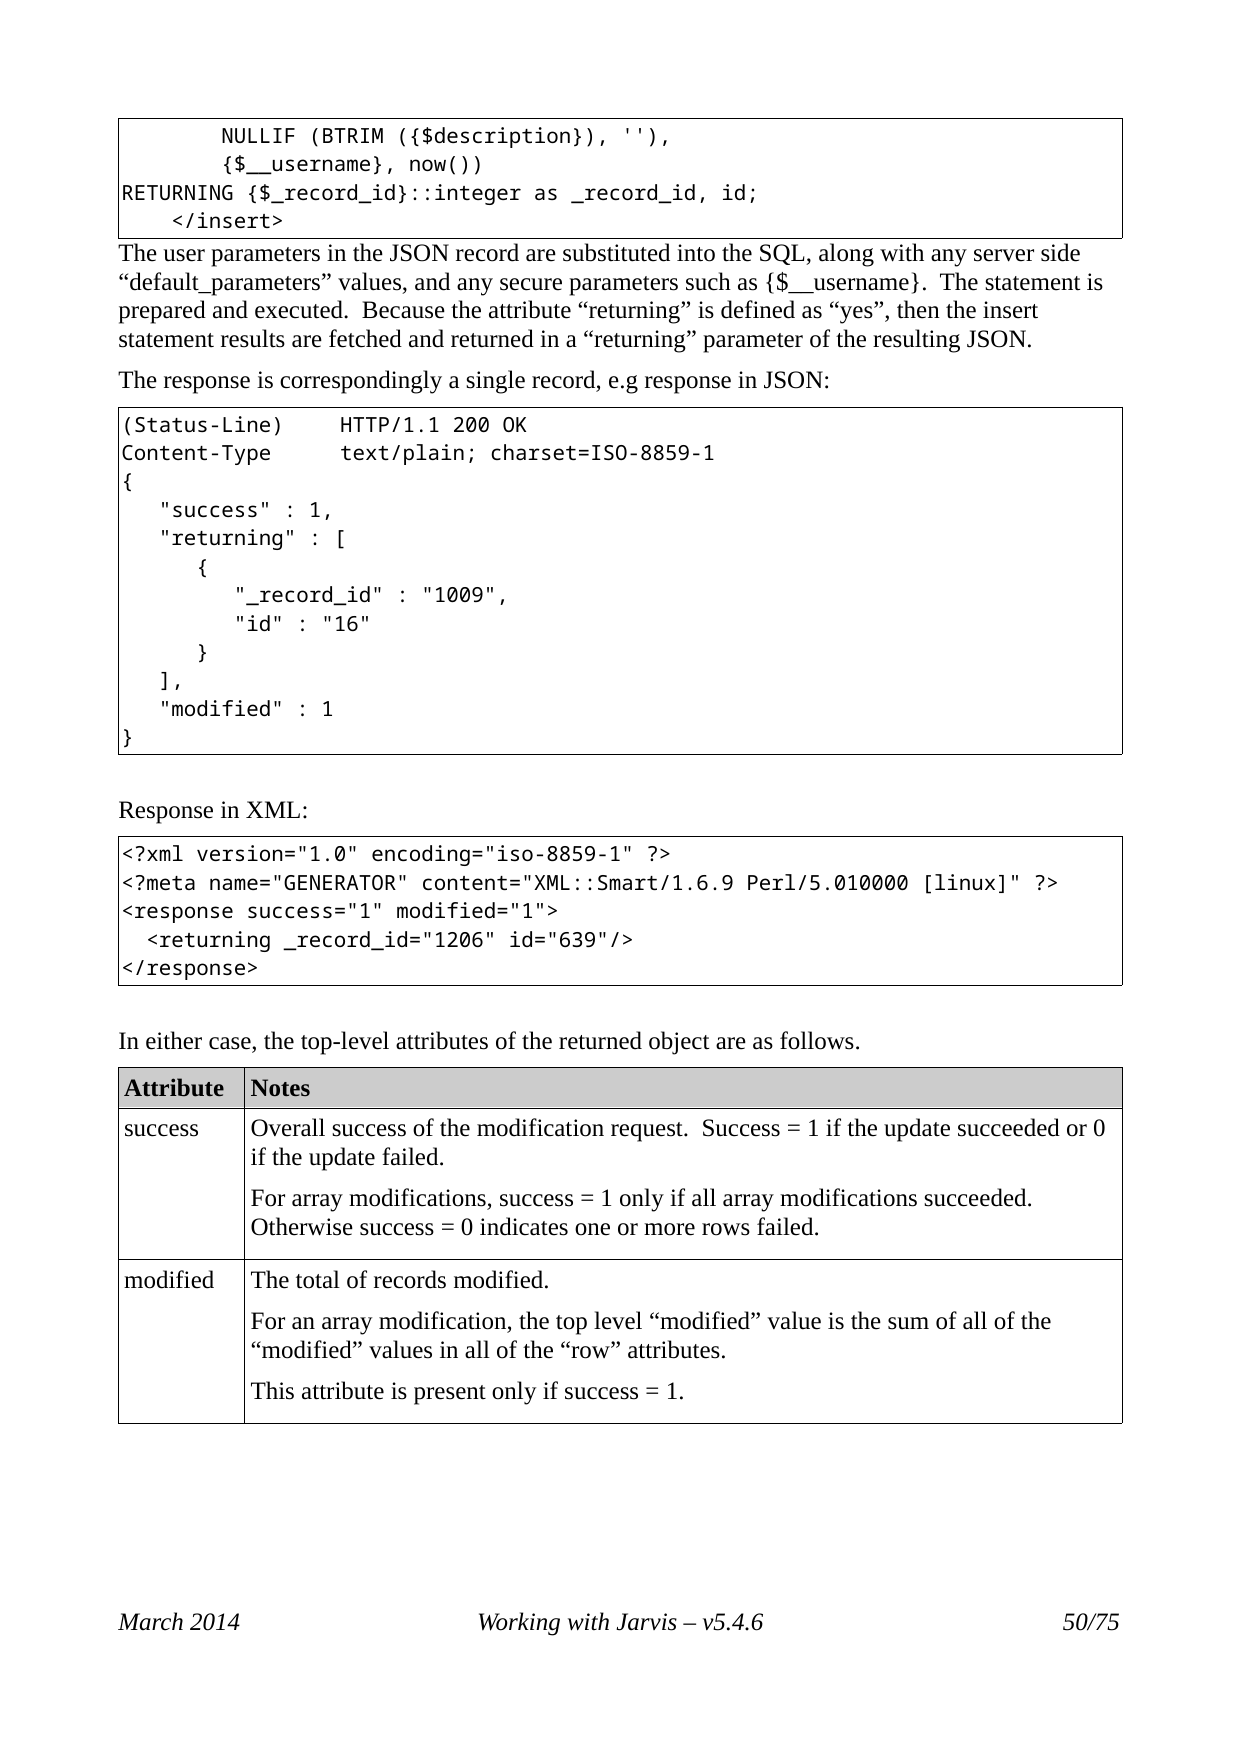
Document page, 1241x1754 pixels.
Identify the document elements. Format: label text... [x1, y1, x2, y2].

text "returning" : [ [119, 520, 1122, 549]
text { [119, 549, 1122, 577]
table_header Attribute [119, 1068, 244, 1107]
text "_record_id" : "1009", [119, 577, 1122, 606]
text In either case, the top-level attributes of the returned object are as follows. [118, 1026, 1122, 1055]
text ], [119, 663, 1122, 691]
table_cell modified [119, 1260, 244, 1423]
text <response success="1" modified="1"> [119, 893, 1122, 922]
text "modified" : 1 [119, 691, 1122, 719]
table_cell The total of records modified. For an array modification, the top level “modified” value is the sum of all of the “modified” values in all of the “row” attributes. This attribute is present only if success = 1. [245, 1260, 1122, 1423]
text Response in XML: [118, 795, 1122, 824]
text The user parameters in the JSON record are substituted into the SQL, along with any server side “default_parameters” values, and any secure parameters such as {$__username}. The statement is prepared and executed. Because the attribute “returning” is defined as “yes”, then the insert statement results are fetched and returned in a “returning” parameter of the resulting JSON. [118, 239, 1122, 353]
text Content-Type text/plain; charset=ISO-8859-1 [119, 435, 1122, 463]
text <returning _record_id="1206" id="639"/> [119, 922, 1122, 950]
text "success" : 1, [119, 492, 1122, 520]
text <?xml version="1.0" encoding="iso-8859-1" ?> [119, 837, 1122, 865]
text NULLIF (BTRIM ({$description}), ''), [119, 119, 1122, 147]
text "id" : "16" [119, 606, 1122, 634]
text } [119, 719, 1122, 754]
text <?meta name="GENERATOR" content="XML::Smart/1.6.9 Perl/5.010000 [linux]" ?> [119, 865, 1122, 893]
table_cell Overall success of the modification request. Success = 1 if the update succeeded or 0 if the update failed. For array modifications, success = 1 only if all array modifications succeeded. Otherwise success = 0 indicates one or more rows failed. [245, 1109, 1122, 1259]
text {$__username}, now()) [119, 147, 1122, 175]
text } [119, 634, 1122, 663]
text RETURNING {$_record_id}::integer as _record_id, id; [119, 175, 1122, 203]
text </response> [119, 950, 1122, 985]
text (Status-Line) HTTP/1.1 200 OK [119, 408, 1122, 435]
table_header Notes [245, 1068, 1122, 1107]
text </insert> [119, 203, 1122, 238]
text The response is correspondingly a single record, e.g response in JSON: [118, 365, 1122, 394]
table_cell success [119, 1109, 244, 1259]
text { [119, 463, 1122, 492]
